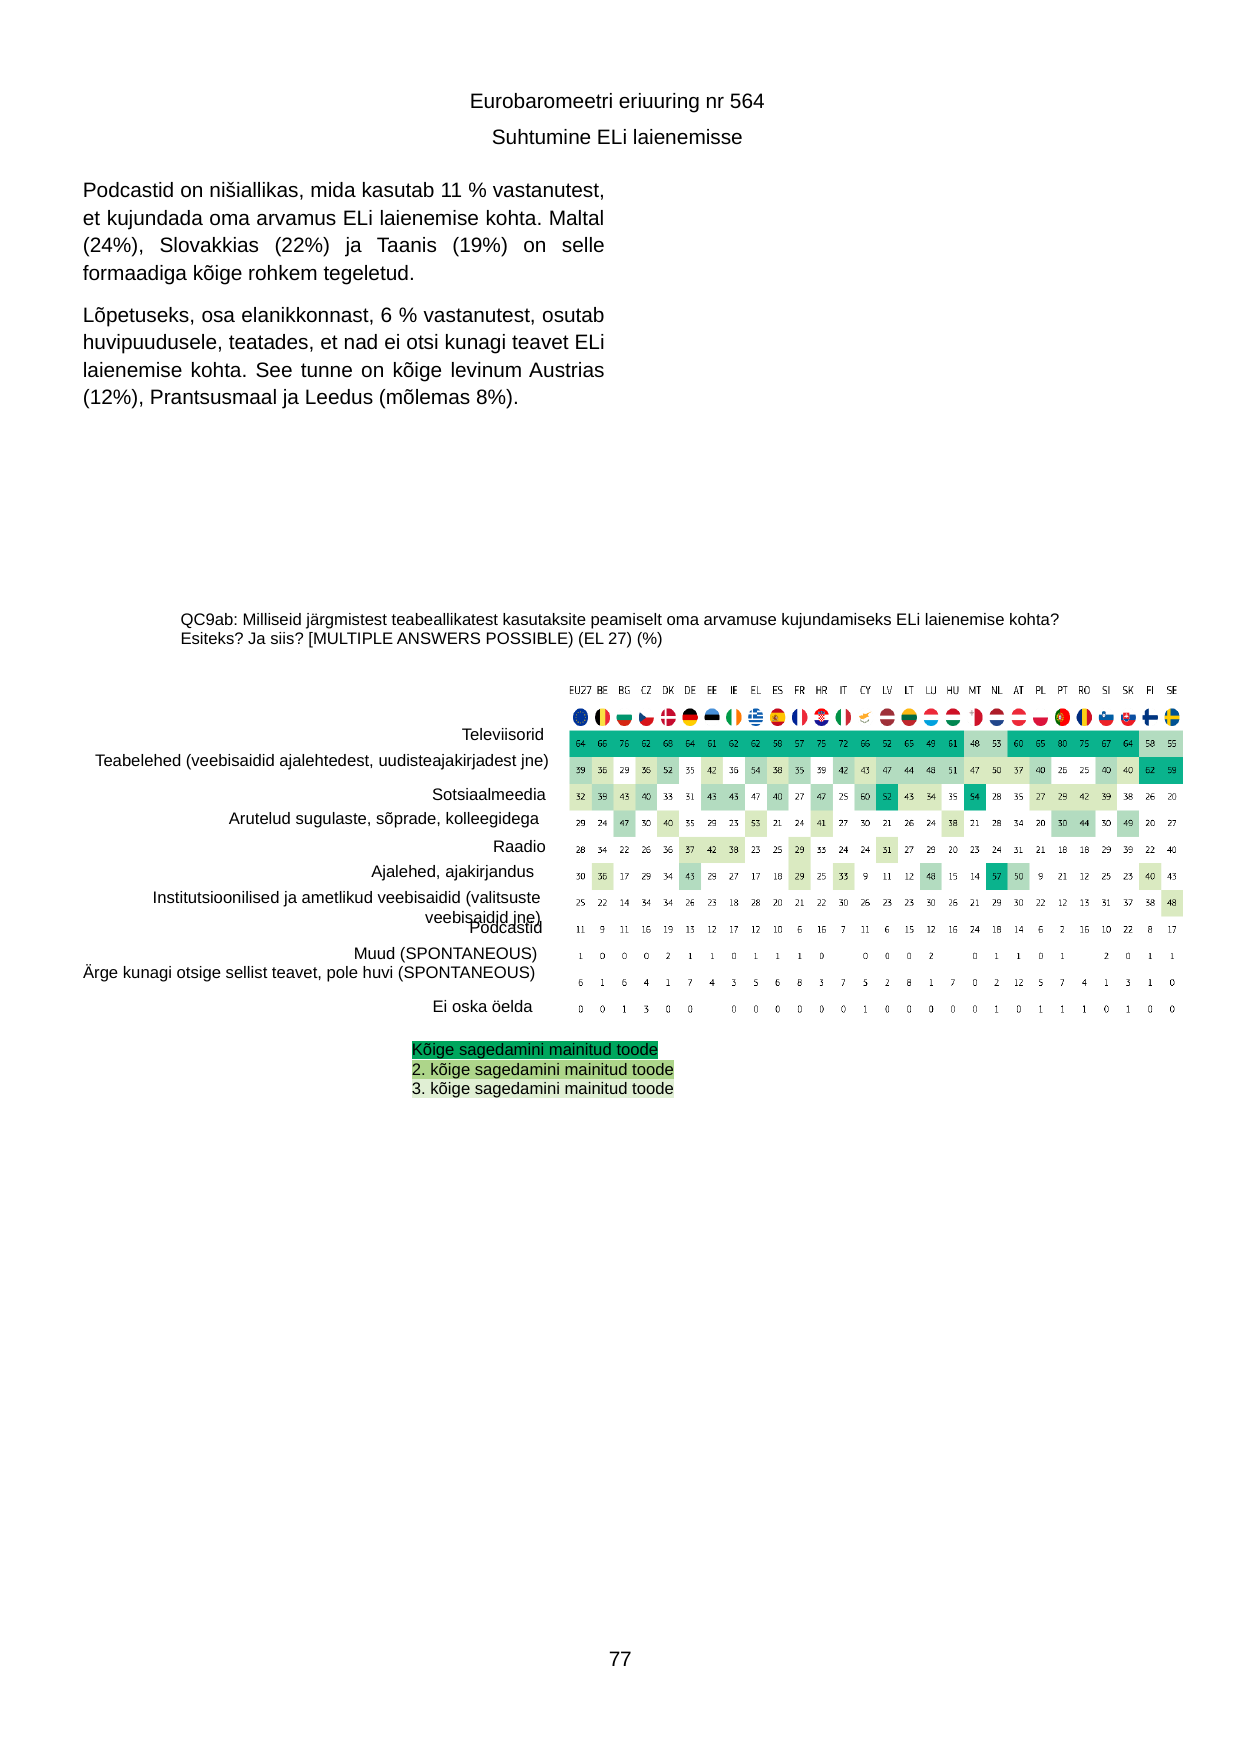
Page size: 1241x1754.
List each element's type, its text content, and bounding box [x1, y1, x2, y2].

text Lõpetuseks, osa elanikkonnast, 6 % vastanutest, osutab huvipuudusele, teatades, et nad ei otsi kunagi teavet ELi laienemise kohta. See tunne on kõige levinum Austrias (12%), Prantsusmaal ja Leedus (mõlemas 8%). [83, 302, 605, 409]
picture [565, 676, 1187, 1021]
text Podcastid on nišiallikas, mida kasutab 11 % vastanutest, et kujundada oma arvamus ELi laienemise kohta. Maltal (24%), Slovakkias (22%) ja Taanis (19%) on selle formaadiga kõige rohkem tegeletud. [83, 178, 605, 284]
